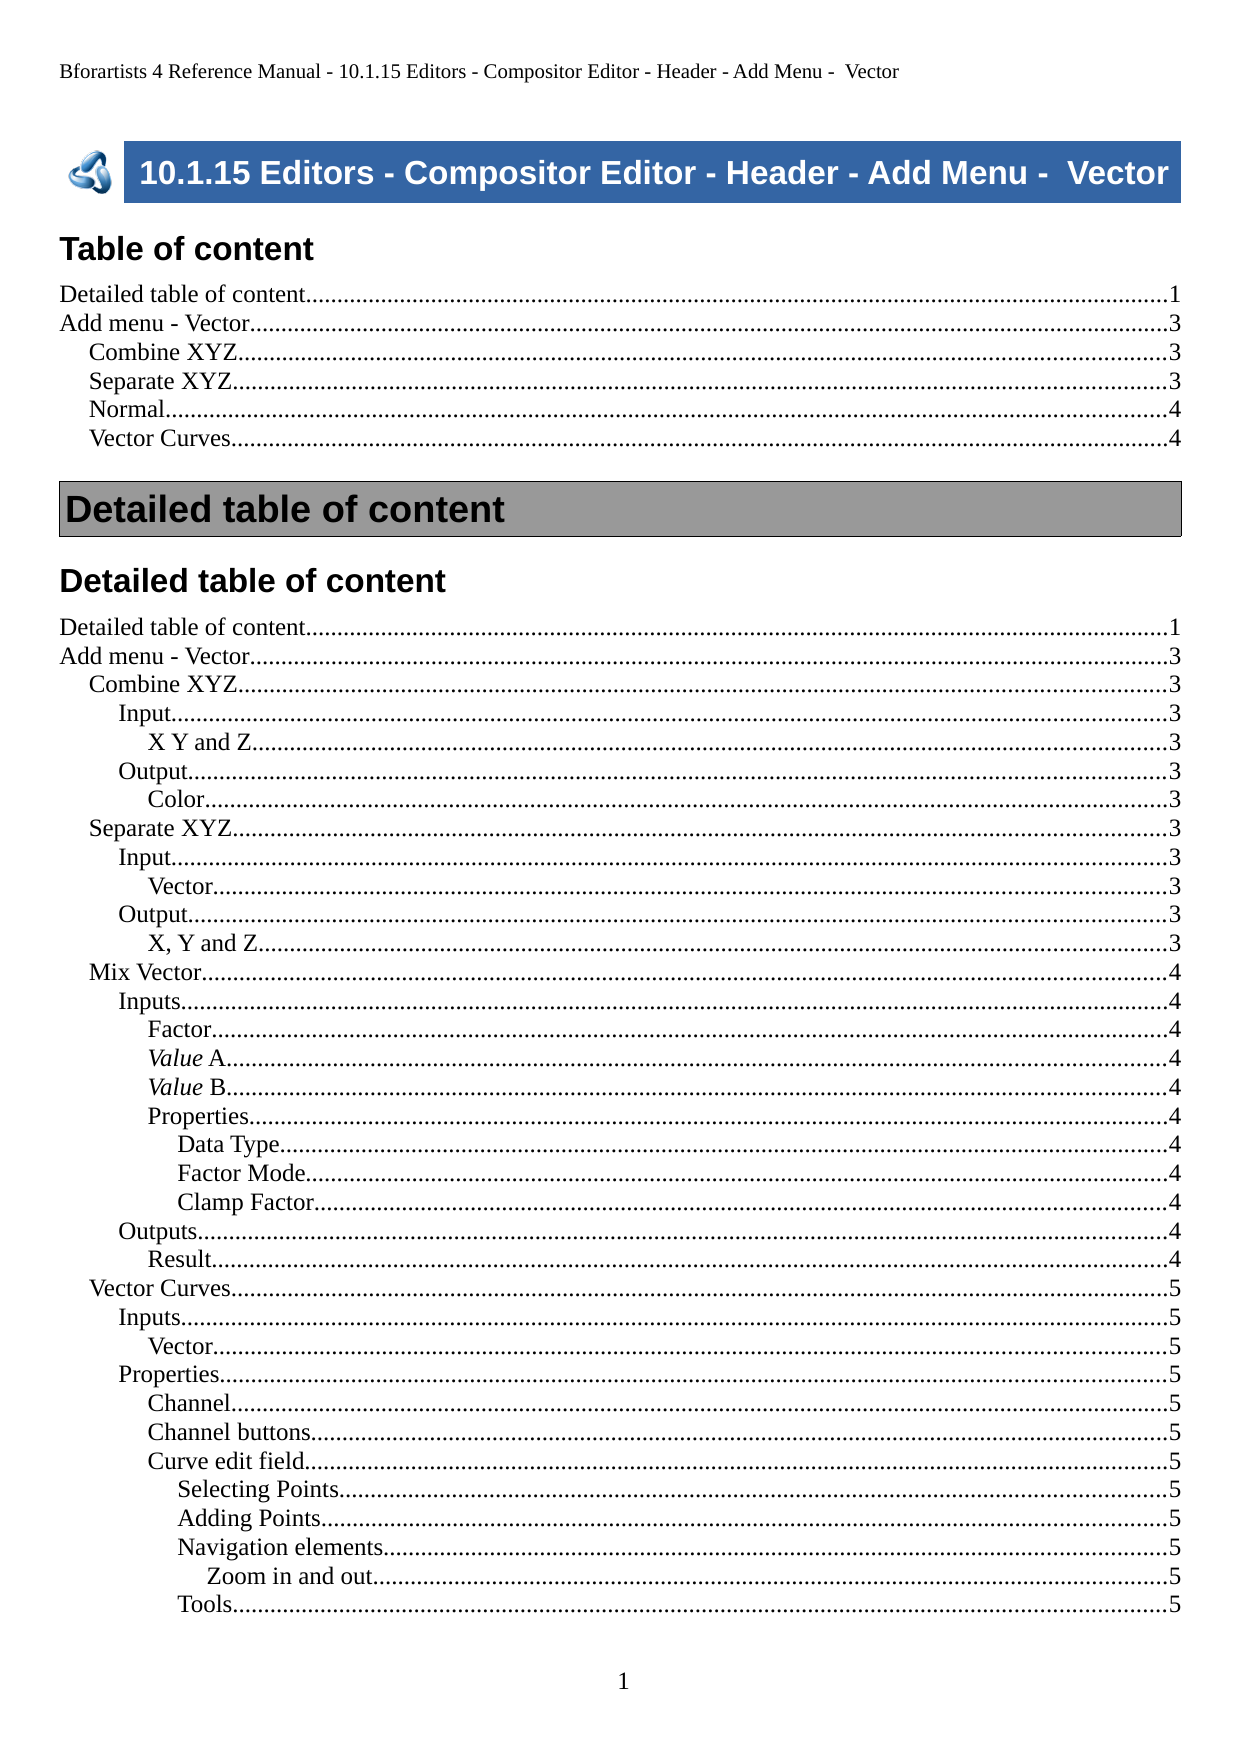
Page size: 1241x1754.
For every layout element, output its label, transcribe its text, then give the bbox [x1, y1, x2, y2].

text Factor 4 [147, 1014, 1181, 1043]
table_header [59, 141, 124, 203]
text Combine XYZ 3 [88, 337, 1181, 366]
text Separate XYZ 3 [88, 813, 1181, 842]
text Mix Vector 4 [88, 957, 1181, 986]
text Vector Curves 5 [88, 1273, 1181, 1302]
text Value A 4 [147, 1043, 1181, 1072]
text Combine XYZ 3 [88, 669, 1181, 698]
text Detailed table of content 1 [59, 279, 1181, 308]
text Value B 4 [147, 1072, 1181, 1101]
text Inputs 4 [118, 986, 1181, 1014]
text Zoom in and out 5 [206, 1561, 1181, 1589]
text Output 3 [118, 756, 1181, 784]
text Channel buttons 5 [147, 1417, 1181, 1446]
text Color 3 [147, 784, 1181, 813]
text X Y and Z 3 [147, 727, 1181, 756]
text Adding Points 5 [177, 1503, 1181, 1532]
text Clamp Factor 4 [177, 1187, 1181, 1216]
text Factor Mode 4 [177, 1158, 1181, 1187]
text Detailed table of content 1 [59, 612, 1181, 641]
text Add menu - Vector 3 [59, 641, 1181, 669]
text Input 3 [118, 842, 1181, 871]
text Properties 4 [147, 1101, 1181, 1129]
text Output 3 [118, 899, 1181, 928]
text Result 4 [147, 1244, 1181, 1273]
subtitle Table of content [59, 228, 1181, 267]
text Data Type 4 [177, 1129, 1181, 1158]
table_header Detailed table of content [60, 482, 1181, 536]
text Outputs 4 [118, 1216, 1181, 1244]
text Navigation elements 5 [177, 1532, 1181, 1561]
text Input 3 [118, 698, 1181, 727]
text Vector Curves 4 [88, 423, 1181, 452]
text Vector 3 [147, 871, 1181, 899]
text Selecting Points 5 [177, 1474, 1181, 1503]
text Inputs 5 [118, 1302, 1181, 1331]
text Add menu - Vector 3 [59, 308, 1181, 337]
text Properties 5 [118, 1359, 1181, 1388]
text Channel 5 [147, 1388, 1181, 1417]
text Curve edit field 5 [147, 1446, 1181, 1474]
text Vector 5 [147, 1331, 1181, 1359]
text X, Y and Z 3 [147, 928, 1181, 957]
text Normal 4 [88, 394, 1181, 423]
text Tools 5 [177, 1589, 1181, 1618]
picture [65, 147, 114, 197]
text Separate XYZ 3 [88, 366, 1181, 394]
table_header 10.1.15 Editors - Compositor Editor - Header - Add Menu - Vector [124, 141, 1181, 203]
subtitle Detailed table of content [59, 561, 1181, 599]
